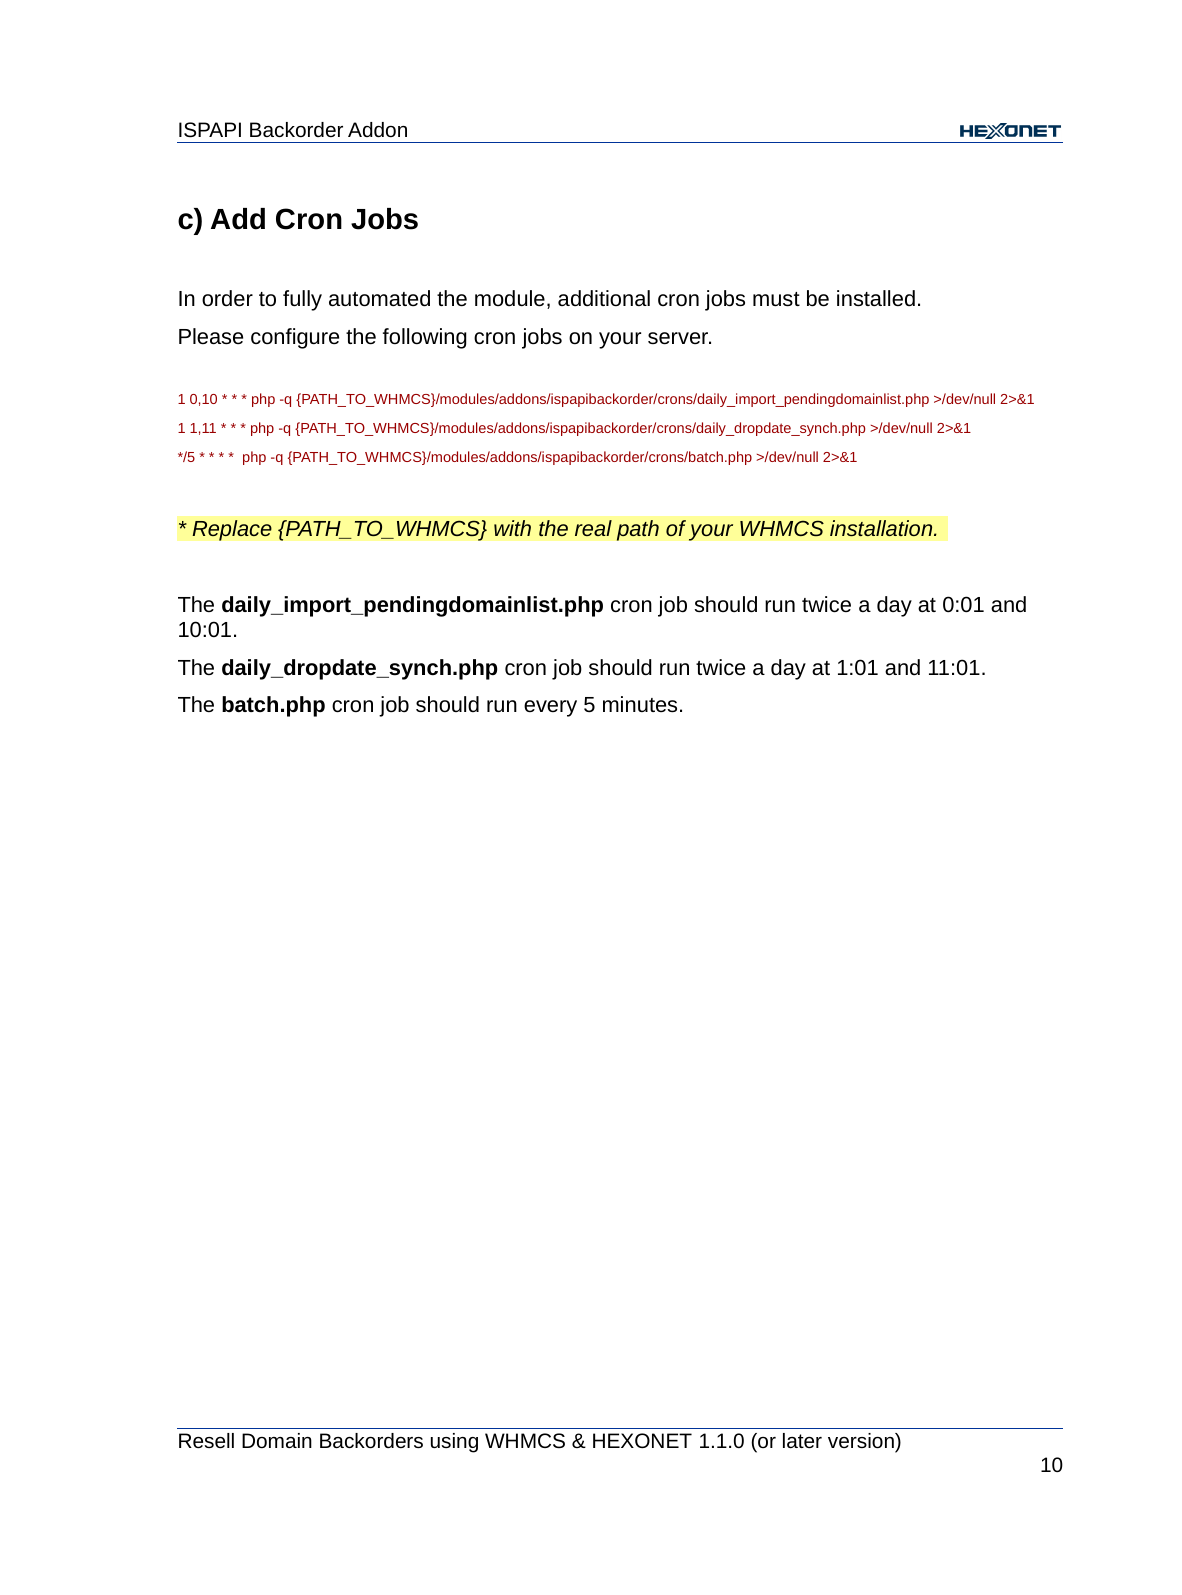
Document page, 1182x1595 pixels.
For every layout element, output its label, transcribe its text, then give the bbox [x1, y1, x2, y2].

text In order to fully automated the module, additional cron jobs must be installed. [177, 286, 1063, 311]
text */5 * * * * php -q {PATH_TO_WHMCS}/modules/addons/ispapibackorder/crons/batch.php >/dev/null 2>&1 [177, 449, 1063, 466]
text Please configure the following cron jobs on your server. [177, 323, 1063, 349]
text The daily_import_pendingdomainlist.php cron job should run twice a day at 0:01 and 10:01. [177, 591, 1063, 642]
text 1 0,10 * * * php -q {PATH_TO_WHMCS}/modules/addons/ispapibackorder/crons/daily_import_pendingdomainlist.php >/dev/null 2>&1 [177, 391, 1063, 407]
picture [959, 122, 1062, 140]
subtitle Add Cron Jobs [177, 202, 1063, 236]
text 1 1,11 * * * php -q {PATH_TO_WHMCS}/modules/addons/ispapibackorder/crons/daily_dropdate_synch.php >/dev/null 2>&1 [177, 420, 1063, 437]
text The daily_dropdate_synch.php cron job should run twice a day at 1:01 and 11:01. [177, 654, 1063, 679]
text * Replace {PATH_TO_WHMCS} with the real path of your WHMCS installation. [177, 516, 1063, 541]
text The batch.php cron job should run every 5 minutes. [177, 692, 1063, 717]
